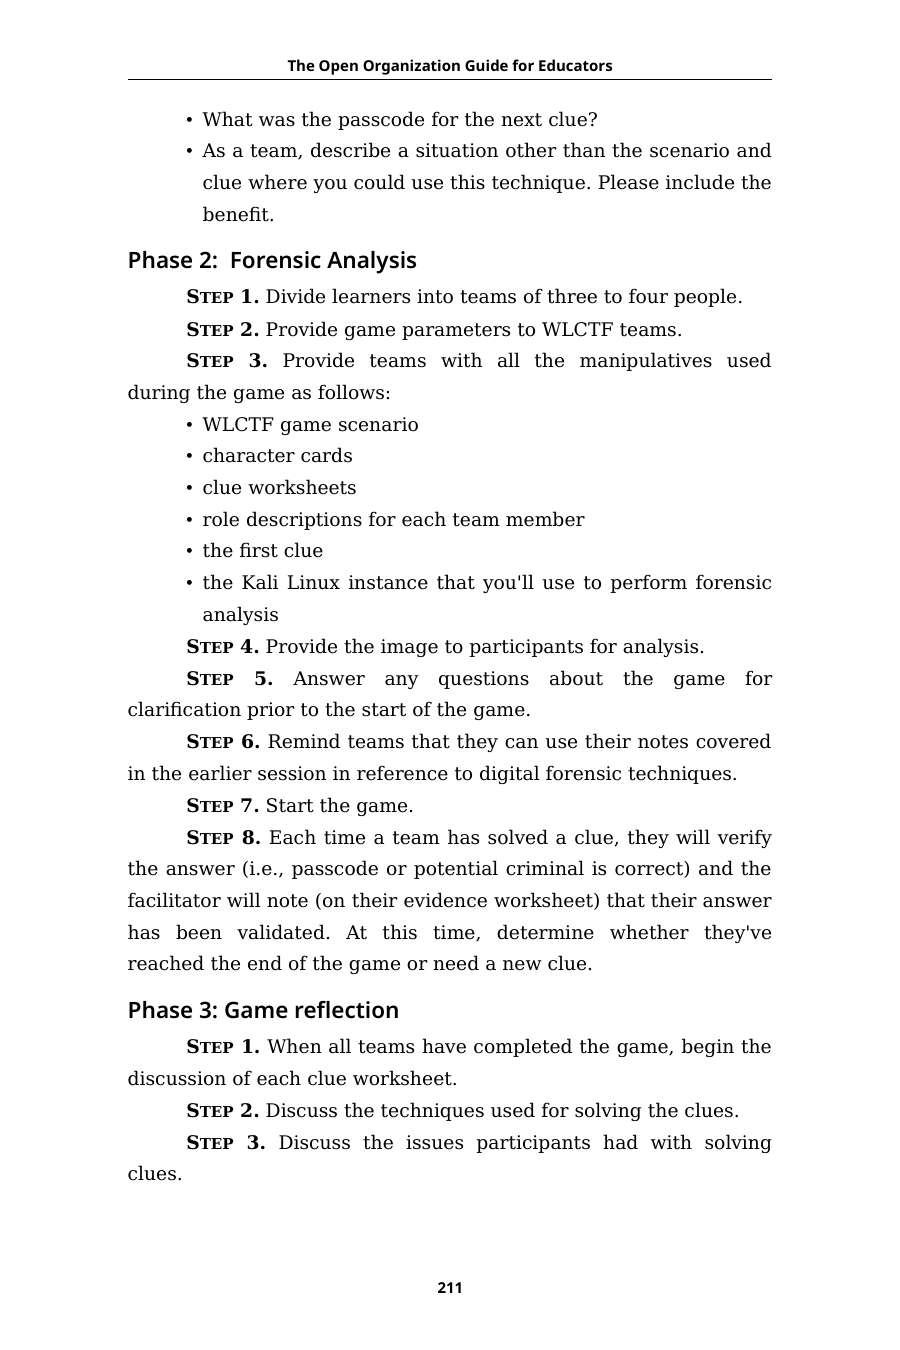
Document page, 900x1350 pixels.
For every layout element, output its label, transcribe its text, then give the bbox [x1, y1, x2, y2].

text Step 6. Remind teams that they can use their notes covered in the earlier session in reference to digital forensic techniques. [127, 731, 772, 785]
text Step 7. Start the game. [127, 794, 772, 817]
text Step 5. Answer any questions about the game for clarification prior to the start of the game. [127, 667, 772, 721]
text Step 4. Provide the image to participants for analysis. [127, 636, 772, 658]
subtitle Phase 2: Forensic Analysis [127, 248, 772, 274]
list the first clue [186, 541, 772, 562]
list What was the passcode for the next clue? [186, 109, 772, 131]
text Step 1. Divide learners into teams of three to four people. [127, 286, 772, 308]
list clue worksheets [186, 477, 772, 499]
text Step 8. Each time a team has solved a clue, they will verify the answer (i.e., passcode or potential criminal is correct) and the facilitator will note (on their evidence worksheet) that their answer has been validated. At this time, determine whether they've reached the end of the game or need a new clue. [127, 827, 772, 975]
list WLCTF game scenario [186, 414, 772, 436]
text Step 1. When all teams have completed the game, begin the discussion of each clue worksheet. [127, 1036, 772, 1090]
text Step 3. Provide teams with all the manipulatives used during the game as follows: [127, 350, 772, 404]
list character cards [186, 446, 772, 467]
list As a team, describe a situation other than the scenario and clue where you could use this technique. Please include the benefit. [186, 140, 772, 226]
text Step 3. Discuss the issues participants had with solving clues. [127, 1132, 772, 1185]
text Step 2. Discuss the techniques used for solving the clues. [127, 1099, 772, 1122]
text Step 2. Provide game parameters to WLCTF teams. [127, 318, 772, 340]
subtitle Phase 3: Game reflection [127, 998, 772, 1023]
list the Kali Linux instance that you'll use to perform forensic analysis [186, 572, 772, 626]
list role descriptions for each team member [186, 509, 772, 531]
